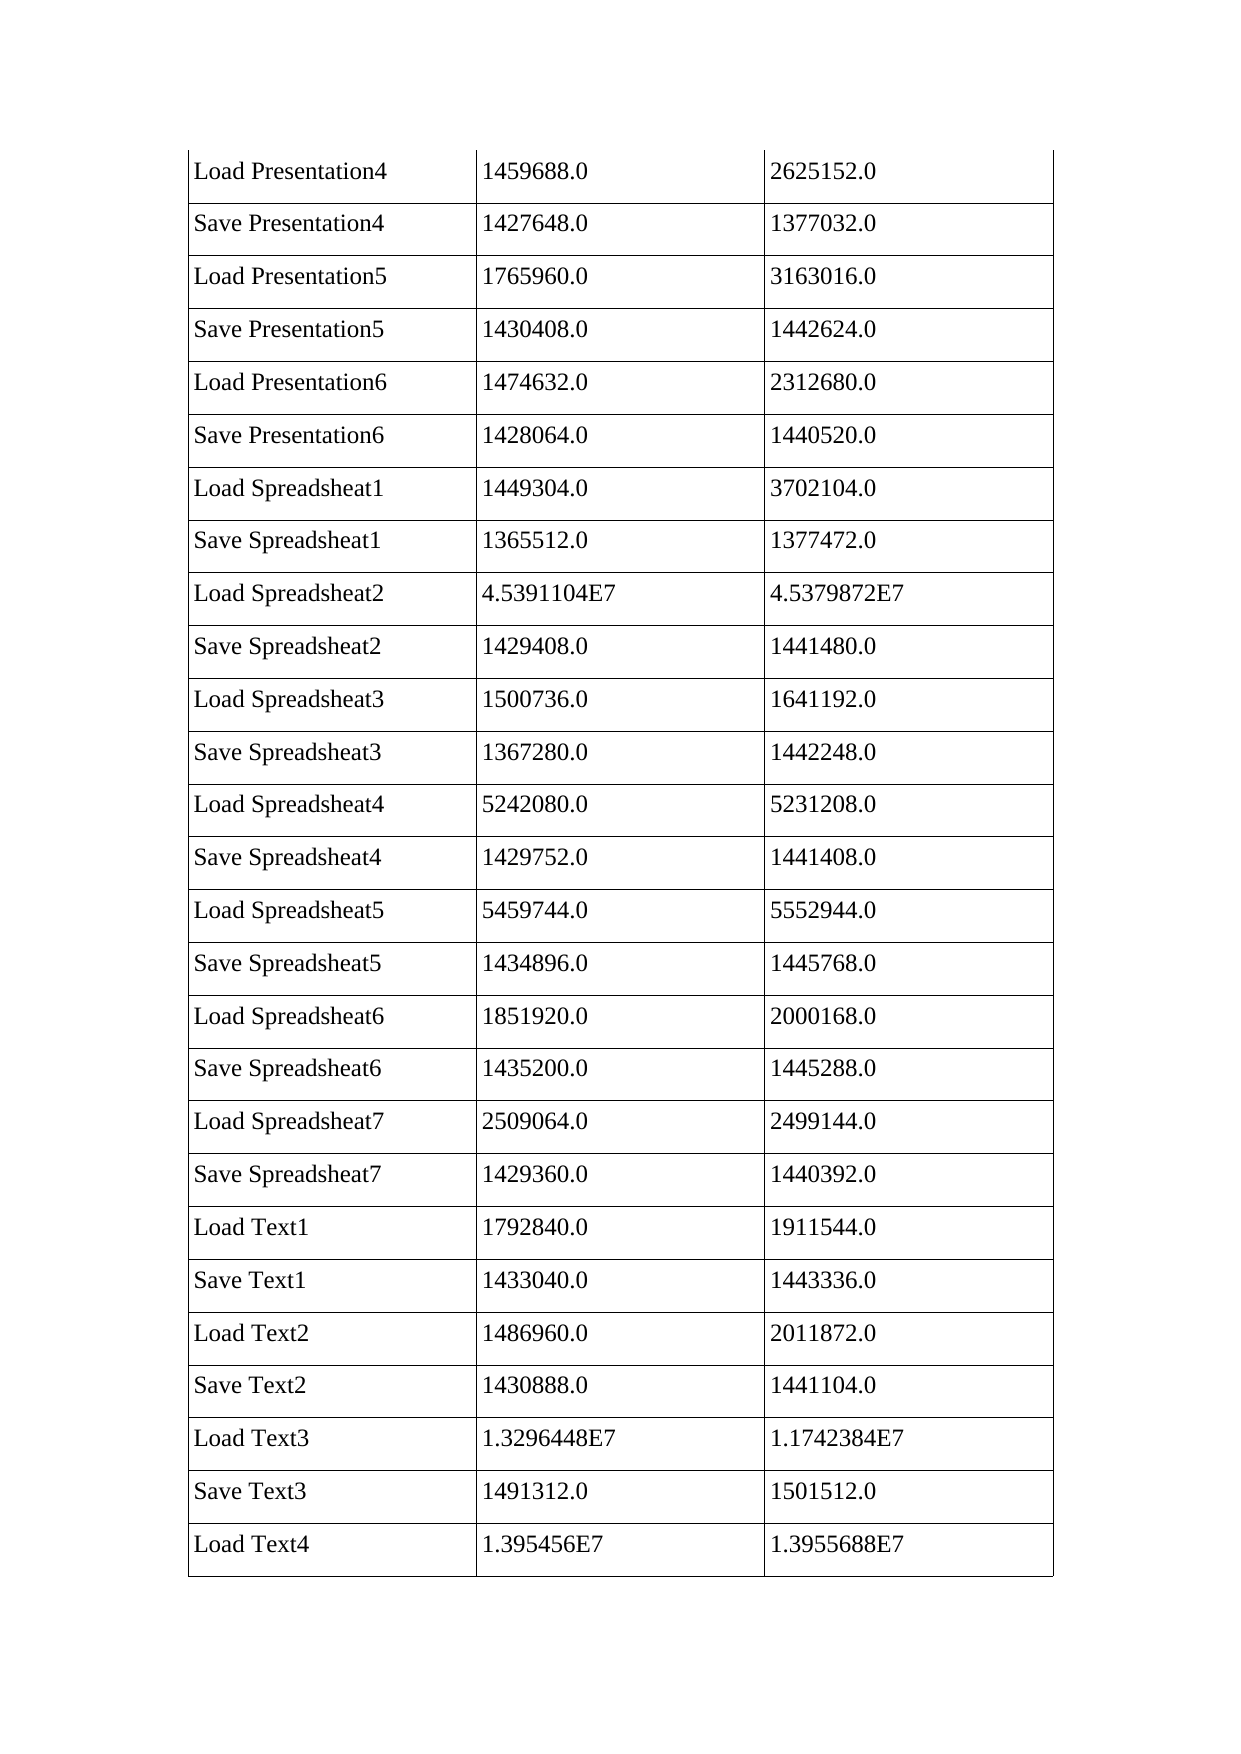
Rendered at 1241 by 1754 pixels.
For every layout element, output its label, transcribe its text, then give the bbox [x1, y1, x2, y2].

table_cell Load Presentation4 [189, 150, 476, 203]
table_cell Save Spreadsheat6 [189, 1049, 476, 1100]
table_cell Load Spreadsheat6 [189, 996, 476, 1048]
table_cell 1442624.0 [765, 309, 1053, 361]
table_cell Save Spreadsheat4 [189, 837, 476, 889]
table_cell 1429360.0 [477, 1154, 764, 1206]
table_cell 1377472.0 [765, 521, 1053, 572]
table_cell Load Text3 [189, 1418, 476, 1470]
table_cell Load Spreadsheat5 [189, 890, 476, 942]
table_cell 1443336.0 [765, 1260, 1053, 1312]
table_cell Save Text2 [189, 1366, 476, 1417]
table_cell 1792840.0 [477, 1207, 764, 1259]
table_cell 1.3296448E7 [477, 1418, 764, 1470]
table_cell 1.3955688E7 [765, 1524, 1053, 1576]
table_cell 1445768.0 [765, 943, 1053, 995]
table_cell 1449304.0 [477, 468, 764, 520]
table_cell 1427648.0 [477, 204, 764, 255]
table_cell Save Text1 [189, 1260, 476, 1312]
table_cell 1430888.0 [477, 1366, 764, 1417]
table_cell 5231208.0 [765, 785, 1053, 836]
table_cell 1441480.0 [765, 626, 1053, 678]
table_cell Load Text4 [189, 1524, 476, 1576]
table_cell 2011872.0 [765, 1313, 1053, 1365]
table_cell Load Spreadsheat7 [189, 1101, 476, 1153]
table_cell 1377032.0 [765, 204, 1053, 255]
table_cell 1500736.0 [477, 679, 764, 731]
table_cell 1459688.0 [477, 150, 764, 203]
table_cell 1441408.0 [765, 837, 1053, 889]
table_cell 3702104.0 [765, 468, 1053, 520]
table_cell 1765960.0 [477, 256, 764, 308]
table_cell 1433040.0 [477, 1260, 764, 1312]
table_cell 2000168.0 [765, 996, 1053, 1048]
table_cell 1367280.0 [477, 732, 764, 784]
table_cell Save Spreadsheat1 [189, 521, 476, 572]
table_cell 1911544.0 [765, 1207, 1053, 1259]
table_cell 4.5391104E7 [477, 573, 764, 625]
table_cell 2312680.0 [765, 362, 1053, 414]
table_cell 1491312.0 [477, 1471, 764, 1523]
table_cell Load Presentation5 [189, 256, 476, 308]
table_cell 1428064.0 [477, 415, 764, 467]
table_cell Load Presentation6 [189, 362, 476, 414]
table_cell 1441104.0 [765, 1366, 1053, 1417]
table_cell 1641192.0 [765, 679, 1053, 731]
table_cell 1445288.0 [765, 1049, 1053, 1100]
table_cell Load Text2 [189, 1313, 476, 1365]
table_cell 1501512.0 [765, 1471, 1053, 1523]
table_cell 1429752.0 [477, 837, 764, 889]
table_cell 1435200.0 [477, 1049, 764, 1100]
table_cell 1434896.0 [477, 943, 764, 995]
table_cell 1440520.0 [765, 415, 1053, 467]
table_cell 1.395456E7 [477, 1524, 764, 1576]
table_cell 5552944.0 [765, 890, 1053, 942]
table_cell Save Presentation5 [189, 309, 476, 361]
table_cell 1851920.0 [477, 996, 764, 1048]
table_cell 1365512.0 [477, 521, 764, 572]
table_cell 2499144.0 [765, 1101, 1053, 1153]
table_cell Save Spreadsheat2 [189, 626, 476, 678]
table_cell 2625152.0 [765, 150, 1053, 203]
table_cell Save Presentation6 [189, 415, 476, 467]
table_cell 1430408.0 [477, 309, 764, 361]
table_cell 5242080.0 [477, 785, 764, 836]
table_cell Save Text3 [189, 1471, 476, 1523]
table_cell Load Text1 [189, 1207, 476, 1259]
table_cell Save Spreadsheat7 [189, 1154, 476, 1206]
table_cell 1474632.0 [477, 362, 764, 414]
table_cell 4.5379872E7 [765, 573, 1053, 625]
table_cell Load Spreadsheat2 [189, 573, 476, 625]
table_cell Save Spreadsheat3 [189, 732, 476, 784]
table_cell Load Spreadsheat3 [189, 679, 476, 731]
table_cell Load Spreadsheat1 [189, 468, 476, 520]
table_cell 1.1742384E7 [765, 1418, 1053, 1470]
table_cell 1442248.0 [765, 732, 1053, 784]
table_cell 3163016.0 [765, 256, 1053, 308]
table_cell Save Presentation4 [189, 204, 476, 255]
table_cell 5459744.0 [477, 890, 764, 942]
table_cell 1429408.0 [477, 626, 764, 678]
table_cell 2509064.0 [477, 1101, 764, 1153]
table_cell 1486960.0 [477, 1313, 764, 1365]
table_cell Save Spreadsheat5 [189, 943, 476, 995]
table_cell Load Spreadsheat4 [189, 785, 476, 836]
table_cell 1440392.0 [765, 1154, 1053, 1206]
